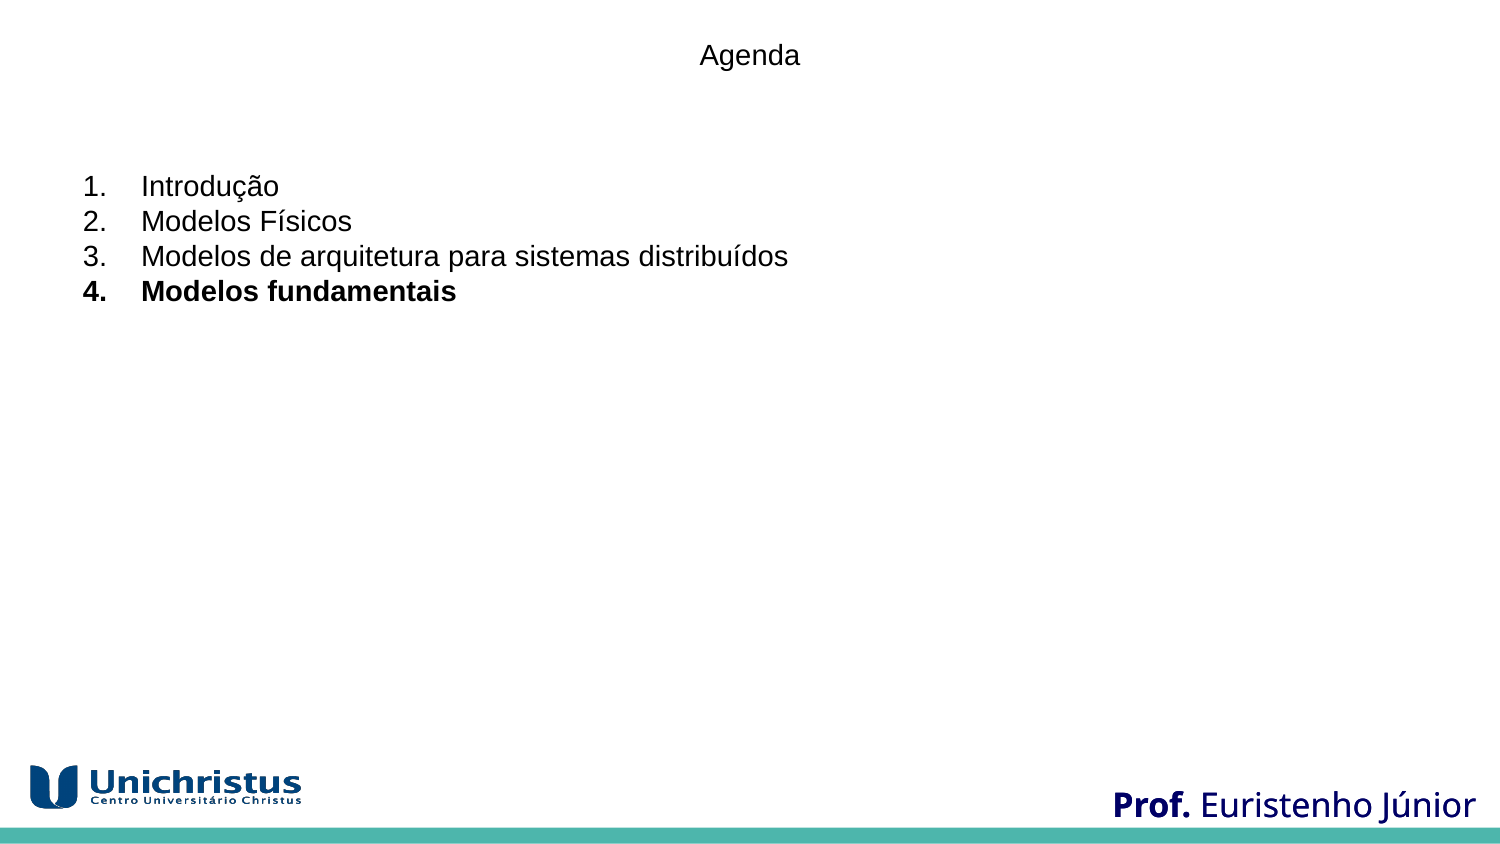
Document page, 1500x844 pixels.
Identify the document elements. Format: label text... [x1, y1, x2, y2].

list Introdução Modelos Físicos Modelos de arquitetura para sistemas distribuídos Modelos fundamentais [51, 152, 1449, 750]
text_box Prof. Euristenho Júnior [1097, 773, 1494, 829]
title Agenda [51, 20, 1449, 137]
picture [26, 763, 305, 810]
